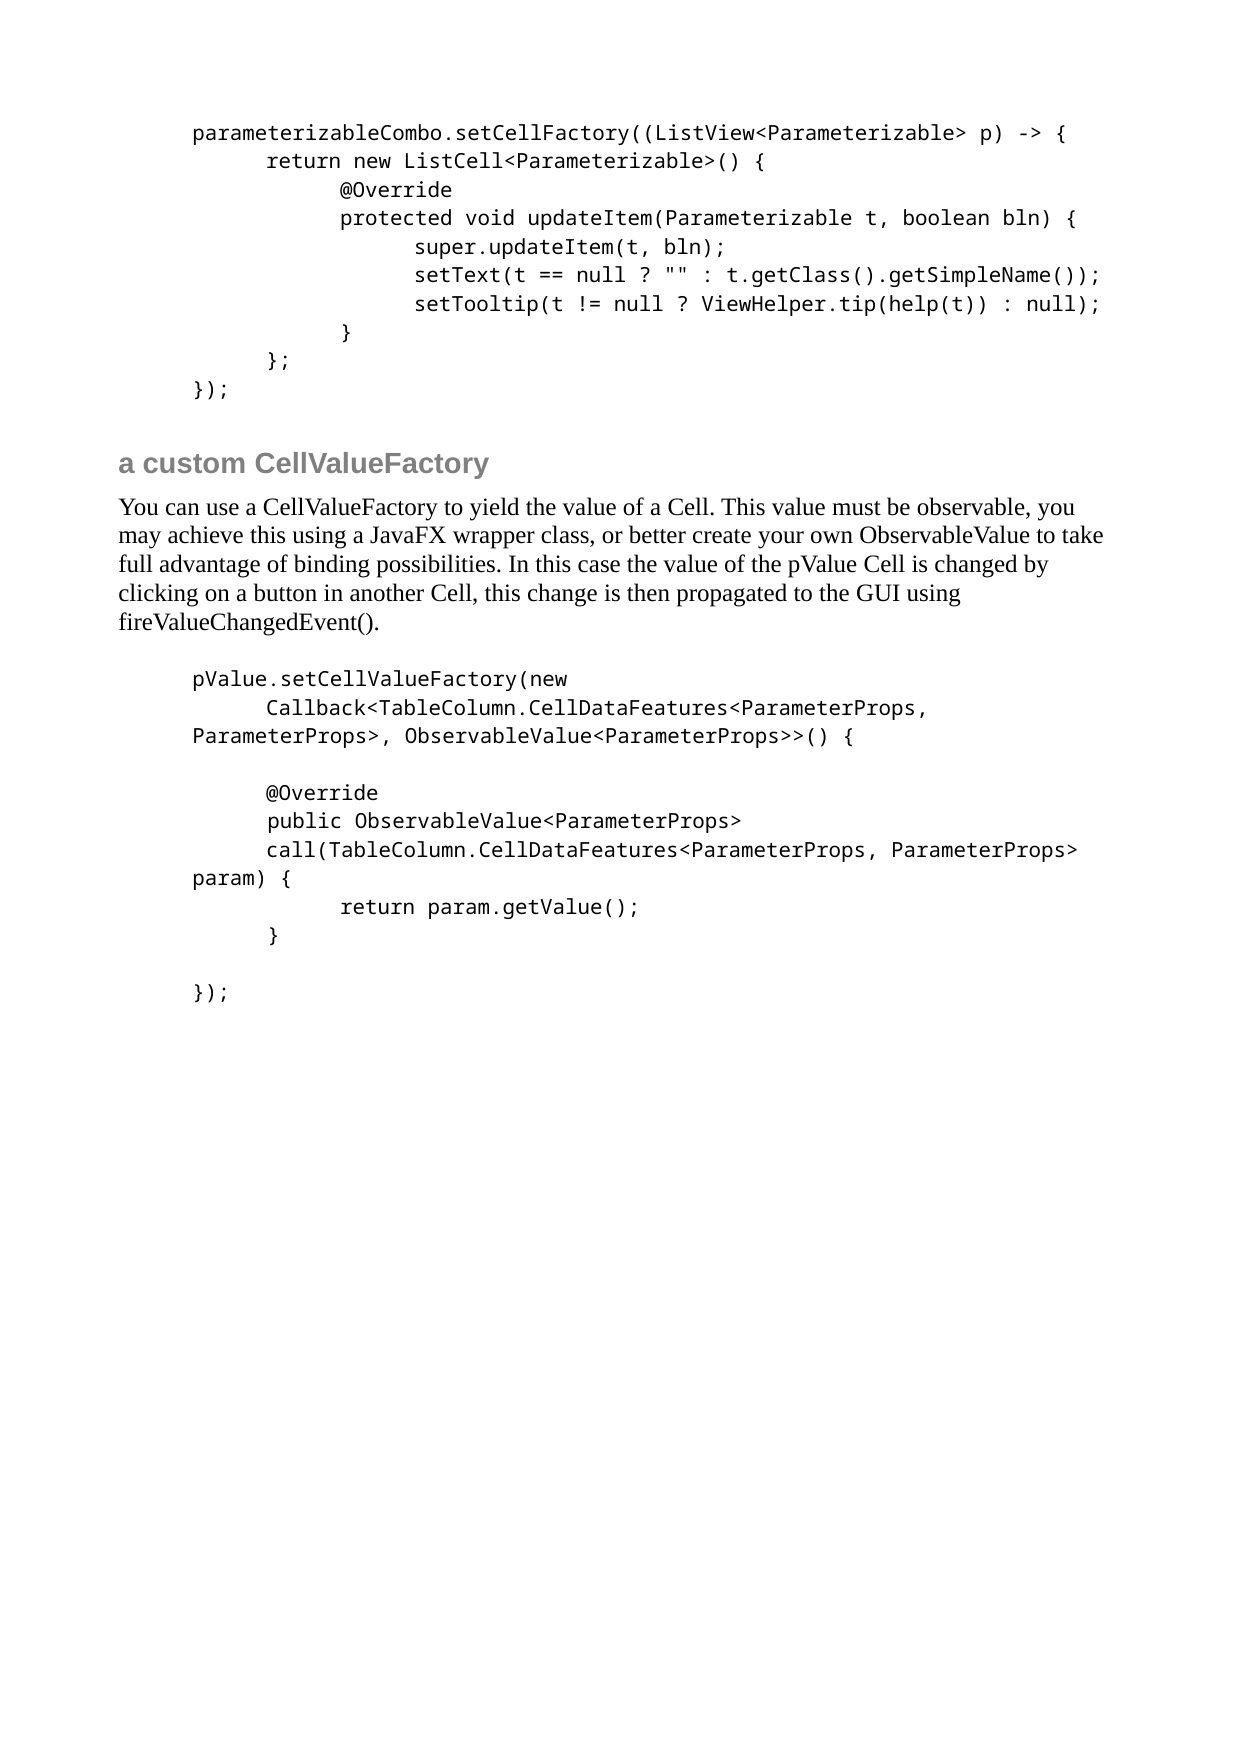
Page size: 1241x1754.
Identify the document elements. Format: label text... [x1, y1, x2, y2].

text @Override [192, 175, 1122, 203]
text pValue.setCellValueFactory(new Callback<TableColumn.CellDataFeatures<ParameterProps, ParameterProps>, ObservableValue<ParameterProps>>() { [192, 664, 1122, 750]
text } [192, 317, 1122, 346]
text protected void updateItem(Parameterizable t, boolean bln) { [192, 203, 1122, 232]
text parameterizableCombo.setCellFactory((ListView<Parameterizable> p) -> { [192, 118, 1122, 147]
text } [192, 920, 1122, 949]
text @Override [192, 778, 1122, 807]
text }; [192, 346, 1122, 374]
text }); [192, 977, 1122, 1006]
text public ObservableValue<ParameterProps> call(TableColumn.CellDataFeatures<ParameterProps, ParameterProps> param) { [192, 807, 1122, 892]
text setTooltip(t != null ? ViewHelper.tip(help(t)) : null); [192, 289, 1122, 317]
text }); [192, 374, 1122, 402]
text setText(t == null ? "" : t.getClass().getSimpleName()); [192, 260, 1122, 289]
text return param.getValue(); [192, 892, 1122, 920]
subtitle a custom CellValueFactory [118, 446, 1122, 479]
text return new ListCell<Parameterizable>() { [192, 147, 1122, 175]
text super.updateItem(t, bln); [192, 232, 1122, 260]
text You can use a CellValueFactory to yield the value of a Cell. This value must be observable, you may achieve this using a JavaFX wrapper class, or better create your own ObservableValue to take full advantage of binding possibilities. In this case the value of the pValue Cell is changed by clicking on a button in another Cell, this change is then propagated to the GUI using fireValueChangedEvent(). [118, 492, 1122, 636]
